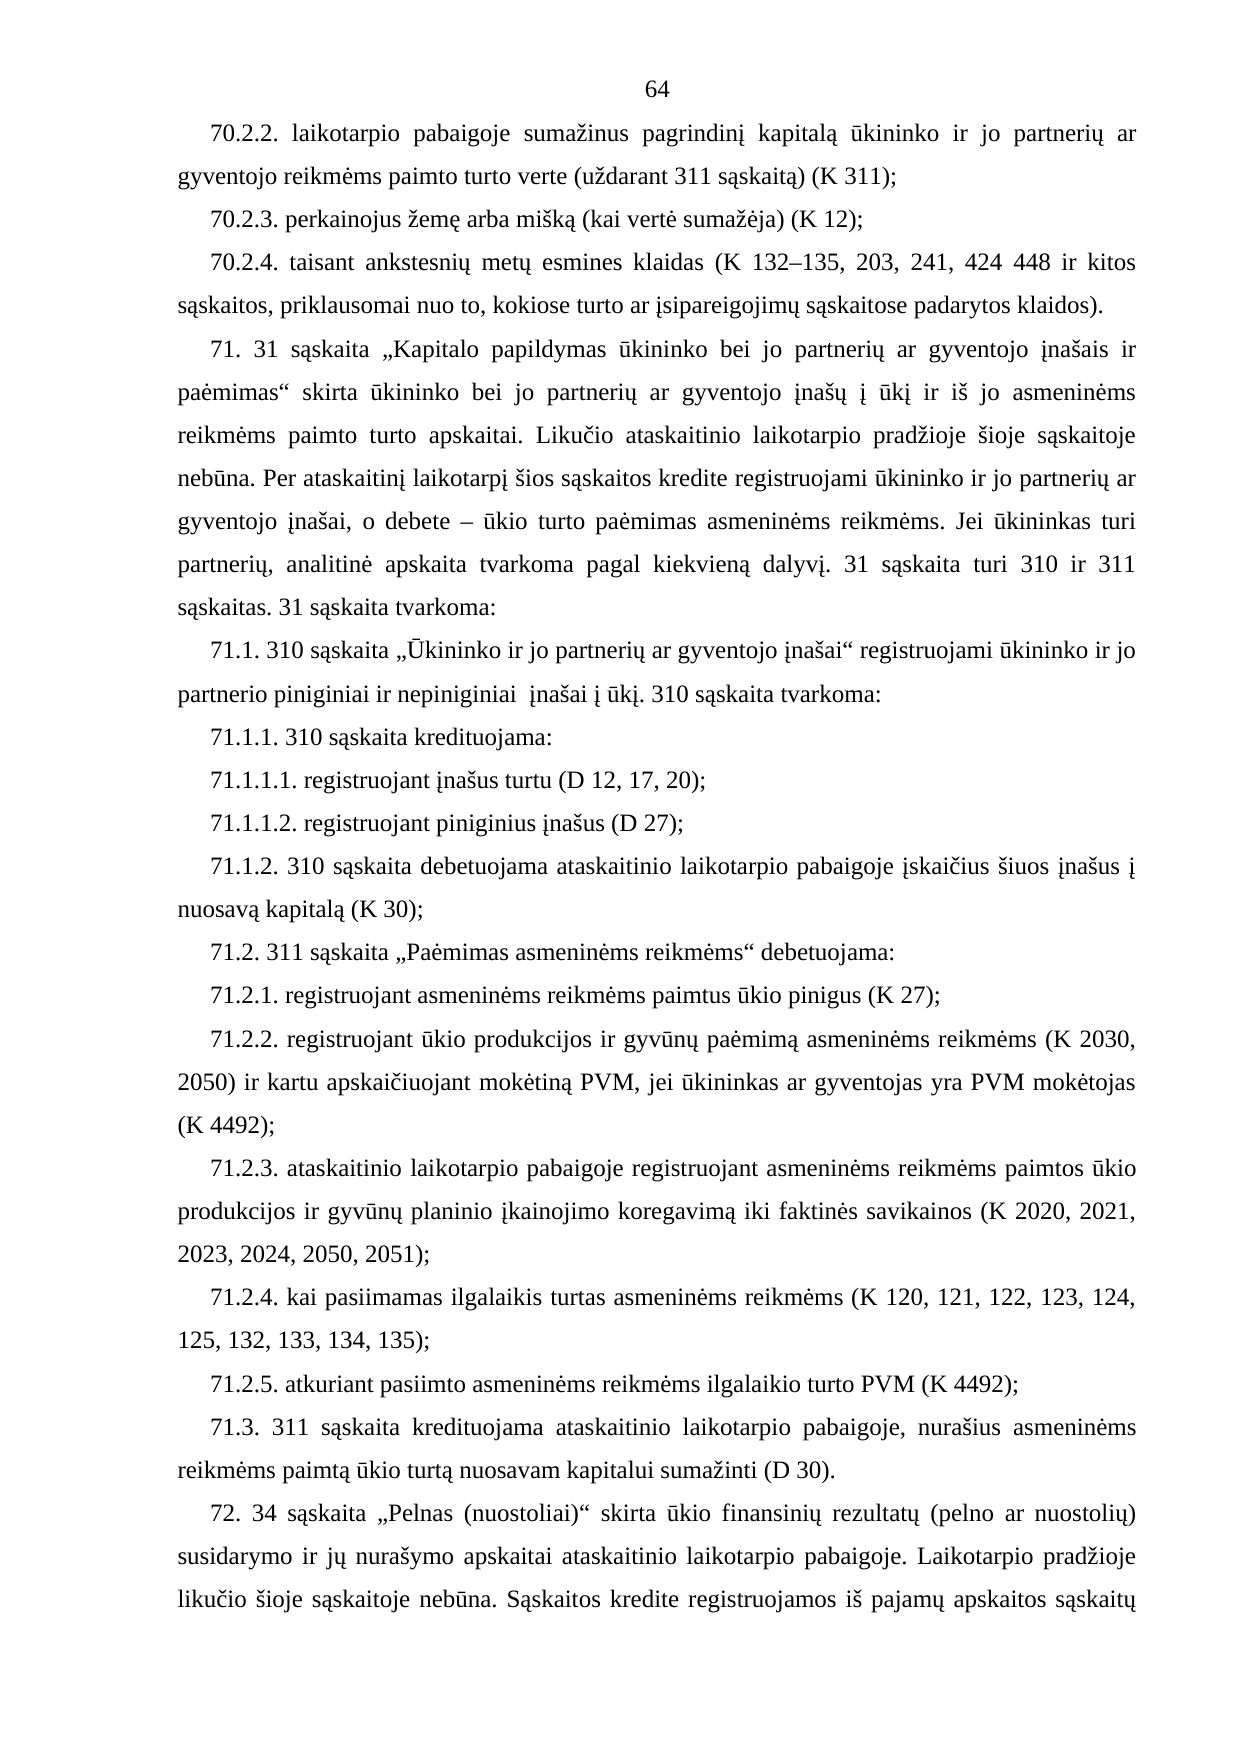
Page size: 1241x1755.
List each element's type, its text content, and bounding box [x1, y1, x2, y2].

text 71.1.2. 310 sąskaita debetuojama ataskaitinio laikotarpio pabaigoje įskaičius šiuos įnašus į nuosavą kapitalą (K 30); [177, 851, 1137, 923]
text 71.1. 310 sąskaita „Ūkininko ir jo partnerių ar gyventojo įnašai“ registruojami ūkininko ir jo partnerio piniginiai ir nepiniginiai įnašai į ūkį. 310 sąskaita tvarkoma: [177, 636, 1137, 707]
text 71.2.5. atkuriant pasiimto asmeninėms reikmėms ilgalaikio turto PVM (K 4492); [177, 1369, 1137, 1397]
text 71. 31 sąskaita „Kapitalo papildymas ūkininko bei jo partnerių ar gyventojo įnašais ir paėmimas“ skirta ūkininko bei jo partnerių ar gyventojo įnašų į ūkį ir iš jo asmeninėms reikmėms paimto turto apskaitai. Likučio ataskaitinio laikotarpio pradžioje šioje sąskaitoje nebūna. Per ataskaitinį laikotarpį šios sąskaitos kredite registruojami ūkininko ir jo partnerių ar gyventojo įnašai, o debete – ūkio turto paėmimas asmeninėms reikmėms. Jei ūkininkas turi partnerių, analitinė apskaita tvarkoma pagal kiekvieną dalyvį. 31 sąskaita turi 310 ir 311 sąskaitas. 31 sąskaita tvarkoma: [177, 334, 1137, 621]
text 72. 34 sąskaita „Pelnas (nuostoliai)“ skirta ūkio finansinių rezultatų (pelno ar nuostolių) susidarymo ir jų nurašymo apskaitai ataskaitinio laikotarpio pabaigoje. Laikotarpio pradžioje likučio šioje sąskaitoje nebūna. Sąskaitos kredite registruojamos iš pajamų apskaitos sąskaitų [177, 1498, 1137, 1613]
text 70.2.2. laikotarpio pabaigoje sumažinus pagrindinį kapitalą ūkininko ir jo partnerių ar gyventojo reikmėms paimto turto verte (uždarant 311 sąskaitą) (K 311); [177, 118, 1137, 190]
text 71.2.1. registruojant asmeninėms reikmėms paimtus ūkio pinigus (K 27); [177, 981, 1137, 1009]
text 70.2.4. taisant ankstesnių metų esmines klaidas (K 132–135, 203, 241, 424 448 ir kitos sąskaitos, priklausomai nuo to, kokiose turto ar įsipareigojimų sąskaitose padarytos klaidos). [177, 247, 1137, 319]
text 71.2.4. kai pasiimamas ilgalaikis turtas asmeninėms reikmėms (K 120, 121, 122, 123, 124, 125, 132, 133, 134, 135); [177, 1282, 1137, 1354]
text 71.2.3. ataskaitinio laikotarpio pabaigoje registruojant asmeninėms reikmėms paimtos ūkio produkcijos ir gyvūnų planinio įkainojimo koregavimą iki faktinės savikainos (K 2020, 2021, 2023, 2024, 2050, 2051); [177, 1153, 1137, 1268]
text 71.2.2. registruojant ūkio produkcijos ir gyvūnų paėmimą asmeninėms reikmėms (K 2030, 2050) ir kartu apskaičiuojant mokėtiną PVM, jei ūkininkas ar gyventojas yra PVM mokėtojas (K 4492); [177, 1024, 1137, 1139]
text 71.3. 311 sąskaita kredituojama ataskaitinio laikotarpio pabaigoje, nurašius asmeninėms reikmėms paimtą ūkio turtą nuosavam kapitalui sumažinti (D 30). [177, 1412, 1137, 1484]
text 70.2.3. perkainojus žemę arba mišką (kai vertė sumažėja) (K 12); [177, 204, 1137, 233]
text 71.1.1.1. registruojant įnašus turtu (D 12, 17, 20); [177, 765, 1137, 794]
text 71.1.1. 310 sąskaita kredituojama: [177, 722, 1137, 751]
text 71.1.1.2. registruojant piniginius įnašus (D 27); [177, 808, 1137, 837]
text 71.2. 311 sąskaita „Paėmimas asmeninėms reikmėms“ debetuojama: [177, 937, 1137, 966]
